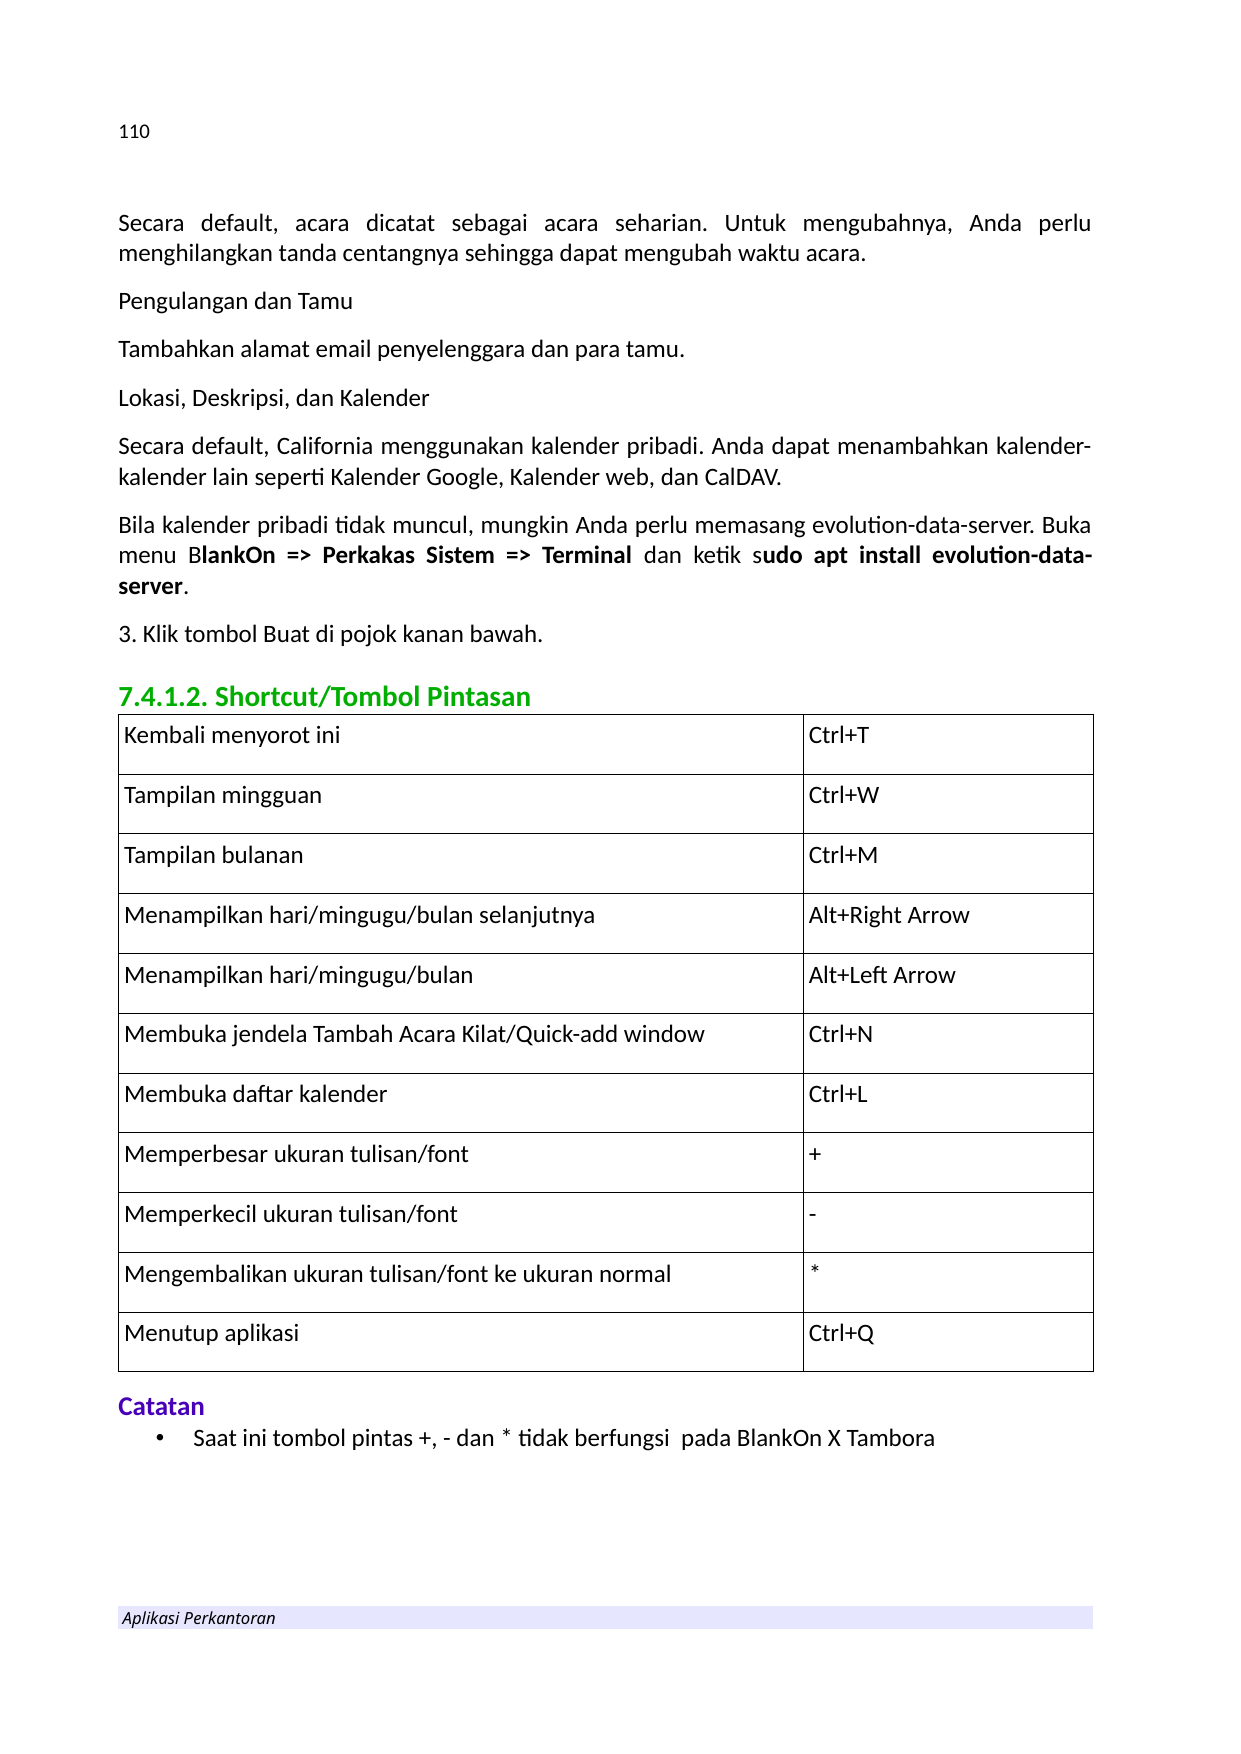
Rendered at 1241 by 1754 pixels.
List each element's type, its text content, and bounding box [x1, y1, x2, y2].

table_cell Menampilkan hari/mingugu/bulan selanjutnya [119, 894, 803, 953]
table_cell Memperbesar ukuran tulisan/font [119, 1133, 803, 1192]
subtitle Catatan [118, 1389, 1093, 1422]
table_cell Ctrl+M [804, 834, 1093, 893]
table_cell Tampilan bulanan [119, 834, 803, 893]
text Lokasi, Deskripsi, dan Kalender [118, 382, 1093, 412]
text Tambahkan alamat email penyelenggara dan para tamu. [118, 334, 1093, 364]
text Pengulangan dan Tamu [118, 285, 1093, 316]
table_cell + [804, 1133, 1093, 1192]
list Saat ini tombol pintas +, - dan * tidak berfungsi pada BlankOn X Tambora [156, 1422, 1093, 1453]
table_cell Memperkecil ukuran tulisan/font [119, 1193, 803, 1252]
table_cell Membuka daftar kalender [119, 1074, 803, 1132]
table_cell Menutup aplikasi [119, 1313, 803, 1371]
table_header Ctrl+T [804, 715, 1093, 773]
table_header Kembali menyorot ini [119, 715, 803, 773]
table_cell Mengembalikan ukuran tulisan/font ke ukuran normal [119, 1253, 803, 1312]
table_cell Alt+Left Arrow [804, 954, 1093, 1013]
table_cell * [804, 1253, 1093, 1312]
table_cell Alt+Right Arrow [804, 894, 1093, 953]
table_cell Menampilkan hari/mingugu/bulan [119, 954, 803, 1013]
text Bila kalender pribadi tidak muncul, mungkin Anda perlu memasang evolution-data-server. Buka menu BlankOn => Perkakas Sistem => Terminal dan ketik sudo apt install evolution-data-server. [118, 509, 1093, 600]
text Secara default, acara dicatat sebagai acara seharian. Untuk mengubahnya, Anda perlu menghilangkan tanda centangnya sehingga dapat mengubah waktu acara. [118, 207, 1093, 268]
table_cell Ctrl+N [804, 1014, 1093, 1072]
table_cell Ctrl+L [804, 1074, 1093, 1132]
table_cell Ctrl+W [804, 775, 1093, 833]
table_cell - [804, 1193, 1093, 1252]
table_cell Membuka jendela Tambah Acara Kilat/Quick-add window [119, 1014, 803, 1072]
table_cell Ctrl+Q [804, 1313, 1093, 1371]
text Secara default, California menggunakan kalender pribadi. Anda dapat menambahkan kalender-kalender lain seperti Kalender Google, Kalender web, dan CalDAV. [118, 430, 1093, 491]
table_cell Tampilan mingguan [119, 775, 803, 833]
subtitle Shortcut/Tombol Pintasan [118, 678, 1093, 714]
text 3. Klik tombol Buat di pojok kanan bawah. [118, 618, 1093, 649]
